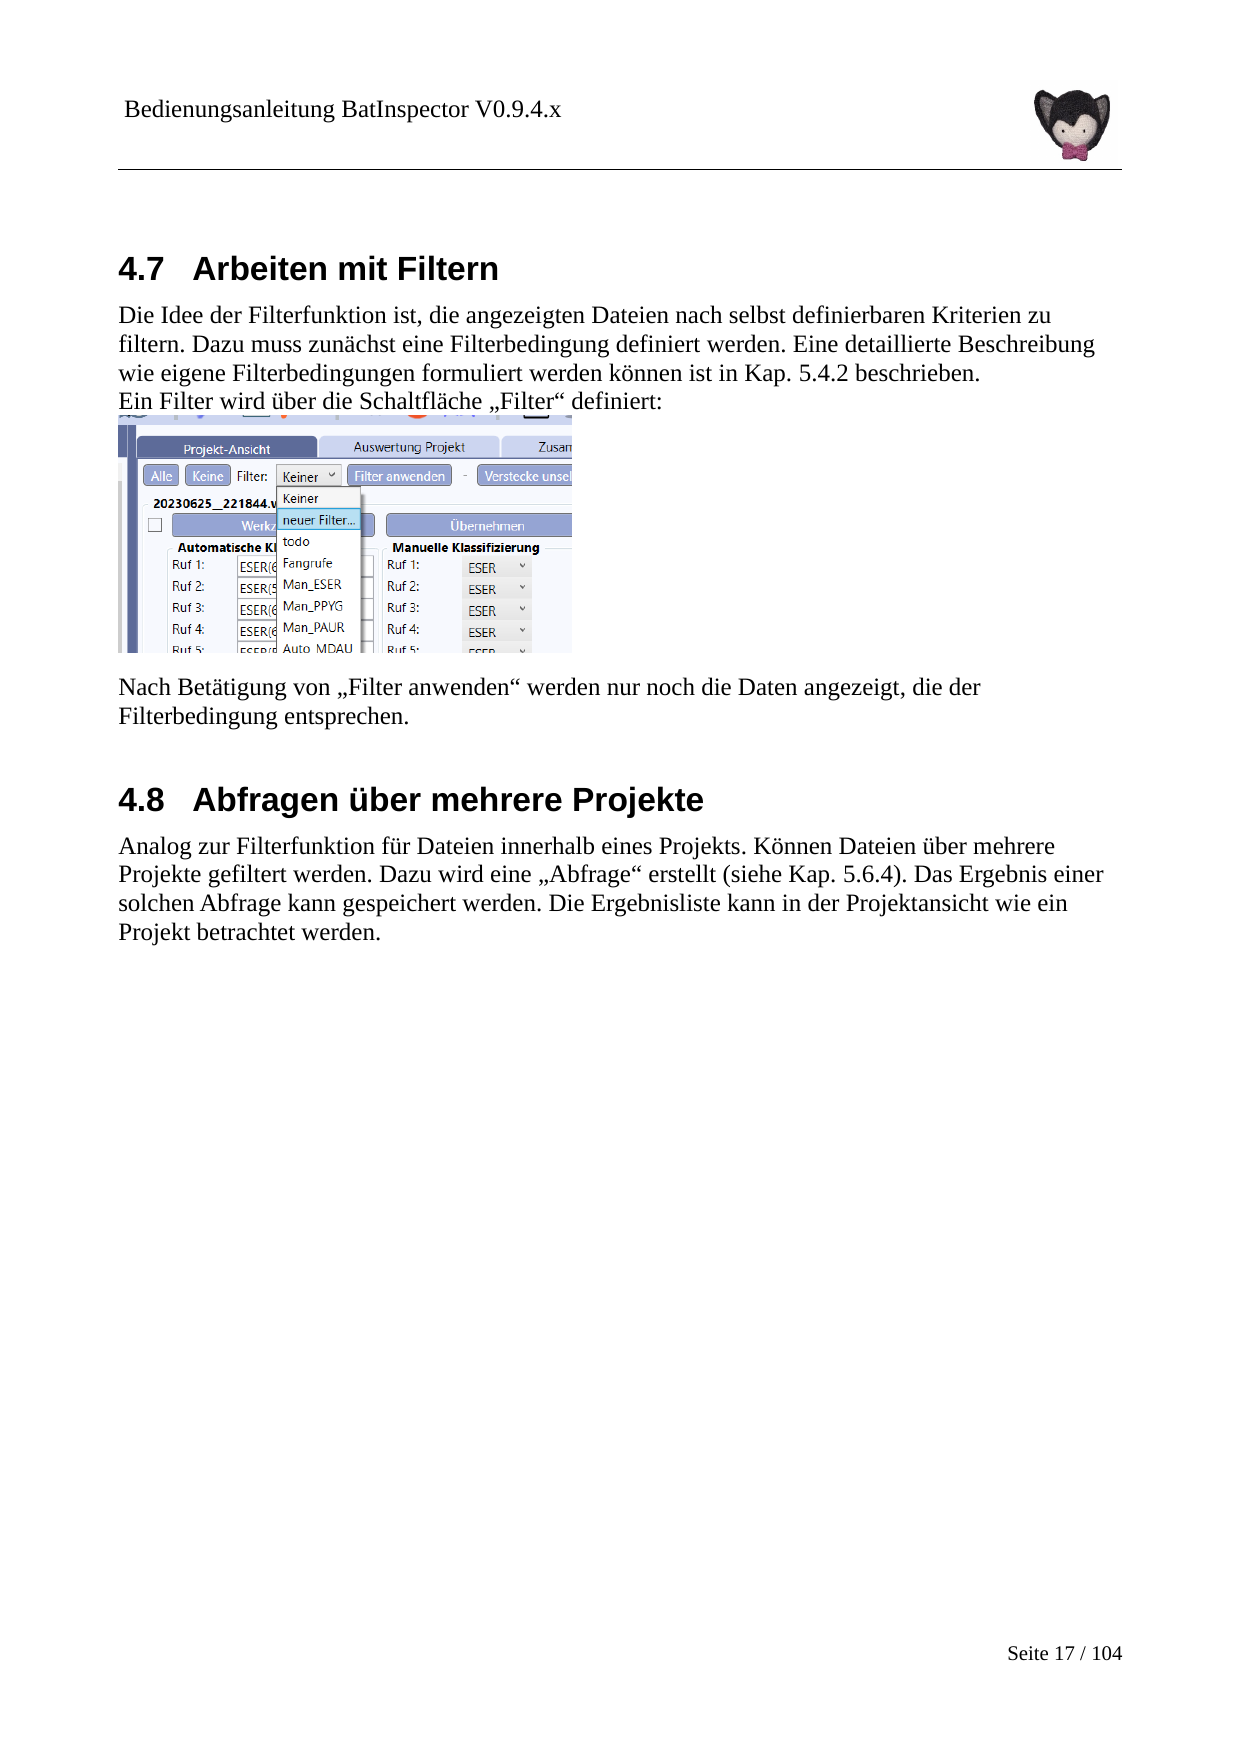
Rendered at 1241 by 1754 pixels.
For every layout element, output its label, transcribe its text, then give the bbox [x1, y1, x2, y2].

text Ein Filter wird über die Schaltfläche „Filter“ definiert: [118, 386, 1122, 672]
text Analog zur Filterfunktion für Dateien innerhalb eines Projekts. Können Dateien über mehrere Projekte gefiltert werden. Dazu wird eine „Abfrage“ erstellt (siehe Kap. 5.6.4). Das Ergebnis einer solchen Abfrage kann gespeichert werden. Die Ergebnisliste kann in der Projektansicht wie ein Projekt betrachtet werden. [118, 831, 1122, 946]
picture [1030, 80, 1119, 169]
text Nach Betätigung von „Filter anwenden“ werden nur noch die Daten angezeigt, die der Filterbedingung entsprechen. [118, 672, 1122, 730]
subtitle Abfragen über mehrere Projekte [118, 779, 1122, 818]
picture [118, 415, 572, 653]
text Die Idee der Filterfunktion ist, die angezeigten Dateien nach selbst definierbaren Kriterien zu filtern. Dazu muss zunächst eine Filterbedingung definiert werden. Eine detaillierte Beschreibung wie eigene Filterbedingungen formuliert werden können ist in Kap. 5.4.2 beschrieben. [118, 300, 1122, 386]
subtitle Arbeiten mit Filtern [118, 249, 1122, 288]
